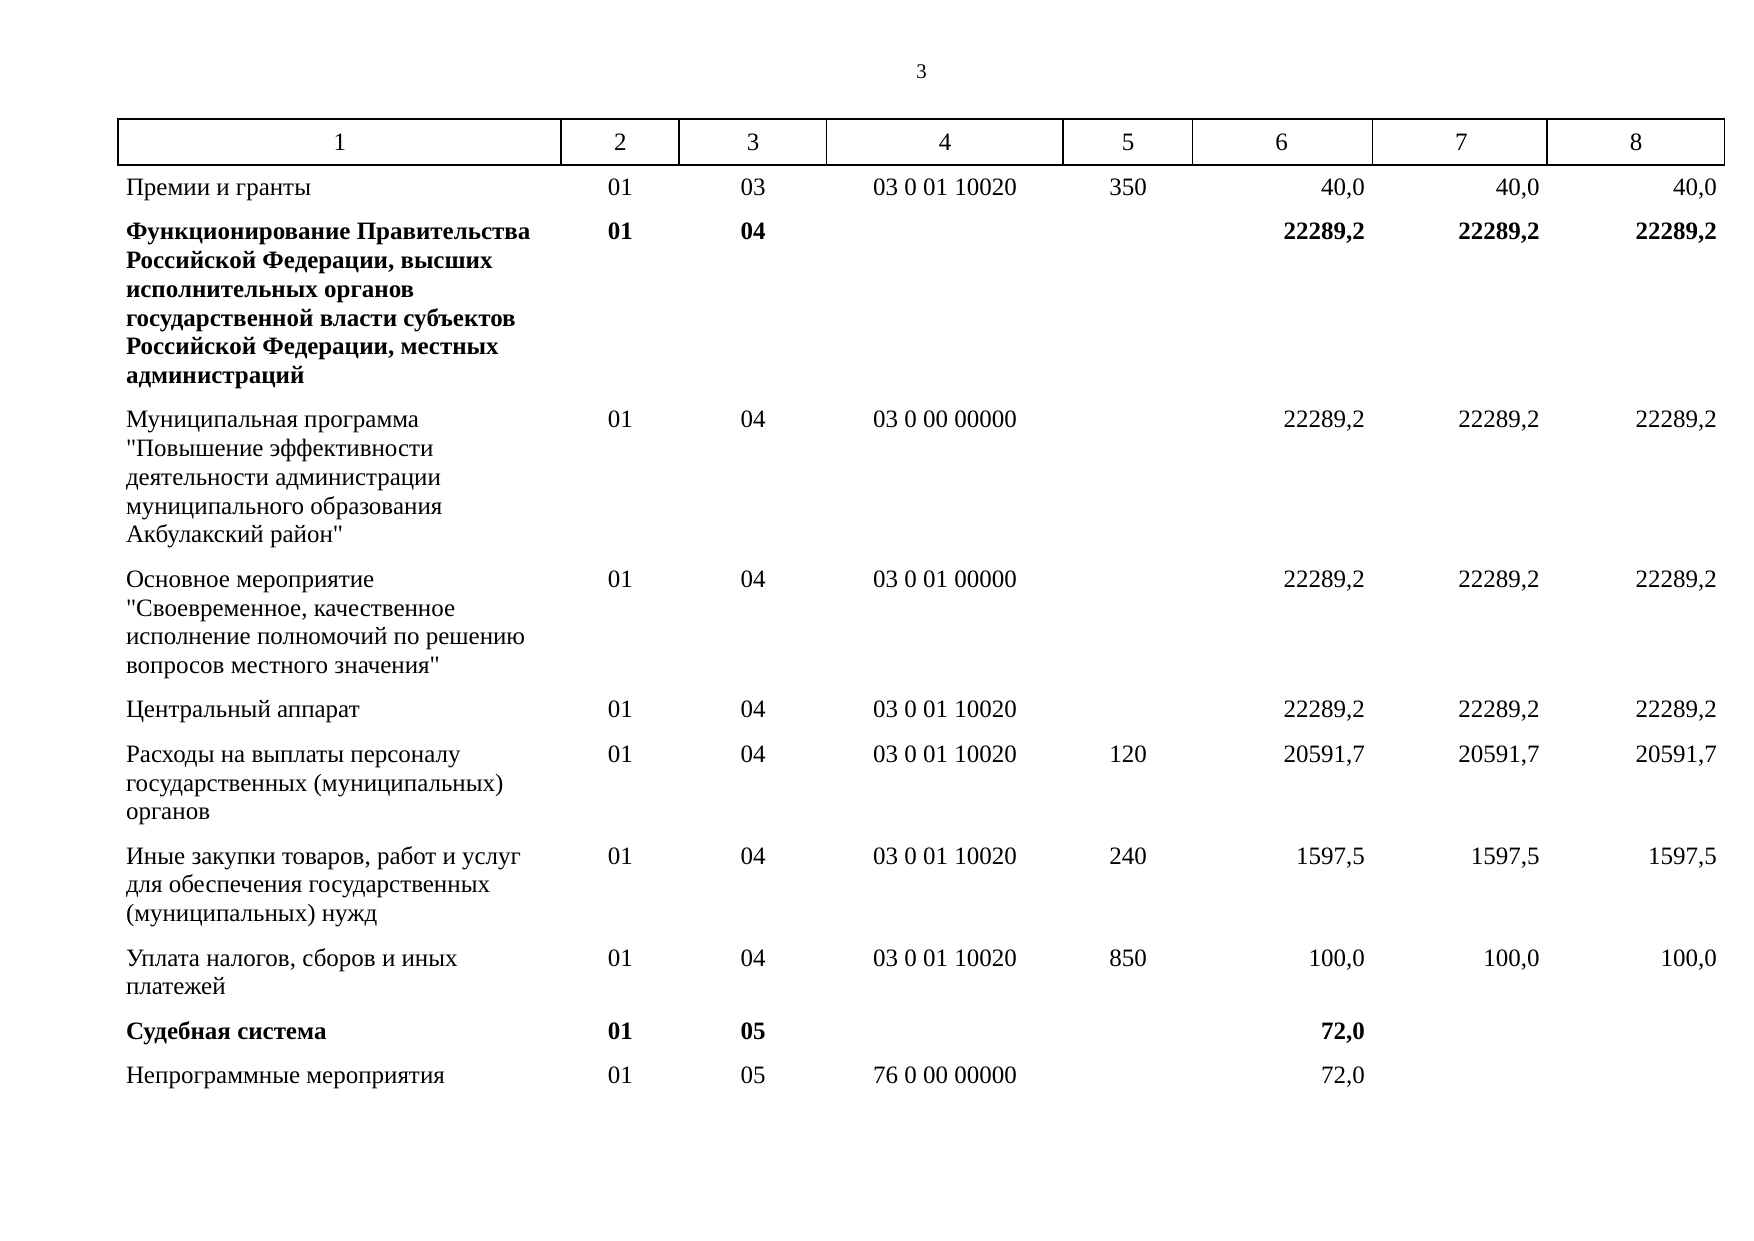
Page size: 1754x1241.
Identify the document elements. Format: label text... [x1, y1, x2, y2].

table_cell 04 [679, 731, 827, 833]
table_cell 22289,2 [1193, 209, 1372, 397]
table_cell Муниципальная программа "Повышение эффективности деятельности администрации муниципального образования Акбулакский район" [118, 397, 561, 556]
table_cell 20591,7 [1372, 731, 1547, 833]
table_cell 40,0 [1372, 166, 1547, 208]
table_cell 03 0 01 10020 [827, 166, 1063, 208]
table_cell Расходы на выплаты персоналу государственных (муниципальных) органов [118, 731, 561, 833]
table_cell Функционирование Правительства Российской Федерации, высших исполнительных органов государственной власти субъектов Российской Федерации, местных администраций [118, 209, 561, 397]
table_cell 1597,5 [1193, 833, 1372, 935]
table_header 3 [687, 128, 819, 156]
table_cell 1597,5 [1547, 833, 1724, 935]
table_cell 76 0 00 00000 [827, 1052, 1063, 1097]
table_cell [827, 1008, 1063, 1052]
table_cell Судебная система [118, 1008, 561, 1052]
table_cell 04 [679, 833, 827, 935]
table_cell 40,0 [1547, 166, 1724, 208]
table_cell 22289,2 [1547, 397, 1724, 556]
table_cell Уплата налогов, сборов и иных платежей [118, 935, 561, 1008]
table_header 2 [569, 128, 671, 156]
table_cell 20591,7 [1547, 731, 1724, 833]
table_header 5 [1071, 128, 1185, 156]
table_header [680, 120, 826, 164]
table_cell 72,0 [1193, 1052, 1372, 1097]
table_cell Центральный аппарат [118, 687, 561, 731]
table_cell [1547, 1008, 1724, 1052]
table_cell 04 [679, 935, 827, 1008]
table_cell 03 0 00 00000 [827, 397, 1063, 556]
table_cell 03 0 01 10020 [827, 731, 1063, 833]
table_cell Основное мероприятие "Своевременное, качественное исполнение полномочий по решению вопросов местного значения" [118, 556, 561, 687]
table_header 8 [1555, 128, 1716, 156]
table_header 7 [1380, 128, 1542, 156]
table_cell 05 [679, 1008, 827, 1052]
table_cell [1063, 1008, 1193, 1052]
table_cell 04 [679, 209, 827, 397]
table_header [827, 120, 1062, 164]
table_cell 20591,7 [1193, 731, 1372, 833]
table_cell 03 0 01 00000 [827, 556, 1063, 687]
table_header [1373, 120, 1546, 164]
table_cell 05 [679, 1052, 827, 1097]
table_cell 22289,2 [1372, 397, 1547, 556]
table_cell 22289,2 [1193, 397, 1372, 556]
table_cell 01 [561, 833, 679, 935]
table_cell [1547, 1052, 1724, 1097]
table_cell 100,0 [1547, 935, 1724, 1008]
table_cell 22289,2 [1193, 687, 1372, 731]
table_cell 120 [1063, 731, 1193, 833]
table_cell 22289,2 [1547, 556, 1724, 687]
table_cell 04 [679, 397, 827, 556]
table_cell 01 [561, 397, 679, 556]
table_cell 01 [561, 556, 679, 687]
table_cell Непрограммные мероприятия [118, 1052, 561, 1097]
table_cell 03 0 01 10020 [827, 833, 1063, 935]
table_cell [827, 209, 1063, 397]
table_cell 100,0 [1193, 935, 1372, 1008]
table_cell 22289,2 [1193, 556, 1372, 687]
table_header [119, 120, 560, 164]
table_cell 100,0 [1372, 935, 1547, 1008]
table_cell 22289,2 [1372, 687, 1547, 731]
table_header 6 [1201, 128, 1362, 156]
table_cell 850 [1063, 935, 1193, 1008]
table_cell [1063, 1052, 1193, 1097]
table_cell 04 [679, 687, 827, 731]
table_cell 22289,2 [1372, 209, 1547, 397]
table_cell 72,0 [1193, 1008, 1372, 1052]
table_cell 240 [1063, 833, 1193, 935]
table_cell Премии и гранты [118, 166, 561, 208]
table_cell [1063, 397, 1193, 556]
table_cell 01 [561, 1008, 679, 1052]
table_cell 1597,5 [1372, 833, 1547, 935]
table_cell [1063, 209, 1193, 397]
table_cell 01 [561, 166, 679, 208]
table_header [562, 120, 678, 164]
table_cell 01 [561, 687, 679, 731]
table_cell 01 [561, 731, 679, 833]
table_cell [1063, 556, 1193, 687]
table_cell 22289,2 [1547, 209, 1724, 397]
table_cell 01 [561, 1052, 679, 1097]
table_cell 03 0 01 10020 [827, 687, 1063, 731]
table_cell Иные закупки товаров, работ и услуг для обеспечения государственных (муниципальных) нужд [118, 833, 561, 935]
table_cell 22289,2 [1547, 687, 1724, 731]
table_cell 22289,2 [1372, 556, 1547, 687]
table_cell 03 0 01 10020 [827, 935, 1063, 1008]
table_cell 03 [679, 166, 827, 208]
table_header [1548, 120, 1724, 164]
table_header [1193, 120, 1372, 164]
table_header 1 [126, 128, 553, 156]
table_cell [1372, 1052, 1547, 1097]
table_cell [1372, 1008, 1547, 1052]
table_cell 350 [1063, 166, 1193, 208]
table_cell 40,0 [1193, 166, 1372, 208]
table_header 4 [835, 128, 1055, 156]
table_cell 04 [679, 556, 827, 687]
table_cell 01 [561, 935, 679, 1008]
table_header [1064, 120, 1192, 164]
table_cell 01 [561, 209, 679, 397]
table_cell [1063, 687, 1193, 731]
